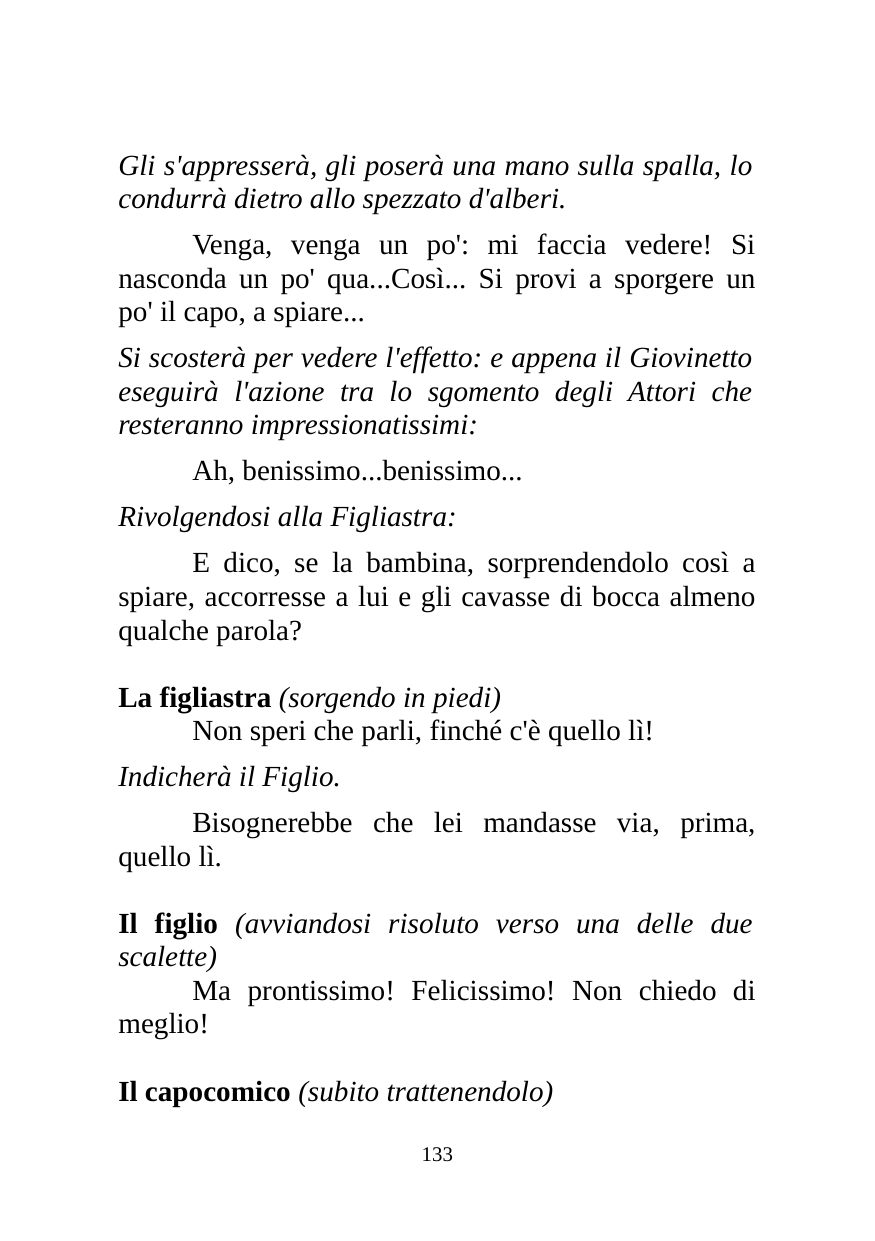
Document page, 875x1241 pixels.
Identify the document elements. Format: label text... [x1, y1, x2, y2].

text Il figlio (avviandosi risoluto verso una delle due scalette) [118, 906, 756, 973]
text Venga, venga un po': mi faccia vedere! Si nasconda un po' qua...Così... Si provi a sporgere un po' il capo, a spiare... [118, 227, 756, 328]
text Gli s'appresserà, gli poserà una mano sulla spalla, lo condurrà dietro allo spezzato d'alberi. [118, 148, 756, 215]
text Rivolgendosi alla Figliastra: [118, 499, 756, 533]
text Il capocomico (subito trattenendolo) [118, 1074, 756, 1107]
text E dico, se la bambina, sorprendendolo così a spiare, accorresse a lui e gli cavasse di bocca almeno qualche parola? [118, 546, 756, 646]
text Non speri che parli, finché c'è quello lì! [118, 713, 756, 747]
text Indicherà il Figlio. [118, 759, 756, 793]
text Si scosterà per vedere l'effetto: e appena il Giovinetto eseguirà l'azione tra lo sgomento degli Attori che resteranno impressionatissimi: [118, 340, 756, 441]
text Ah, benissimo...benissimo... [118, 453, 756, 487]
text Ma prontissimo! Felicissimo! Non chiedo di meglio! [118, 973, 756, 1040]
text Bisognerebbe che lei mandasse via, prima, quello lì. [118, 805, 756, 872]
text La figliastra (sorgendo in piedi) [118, 680, 756, 713]
